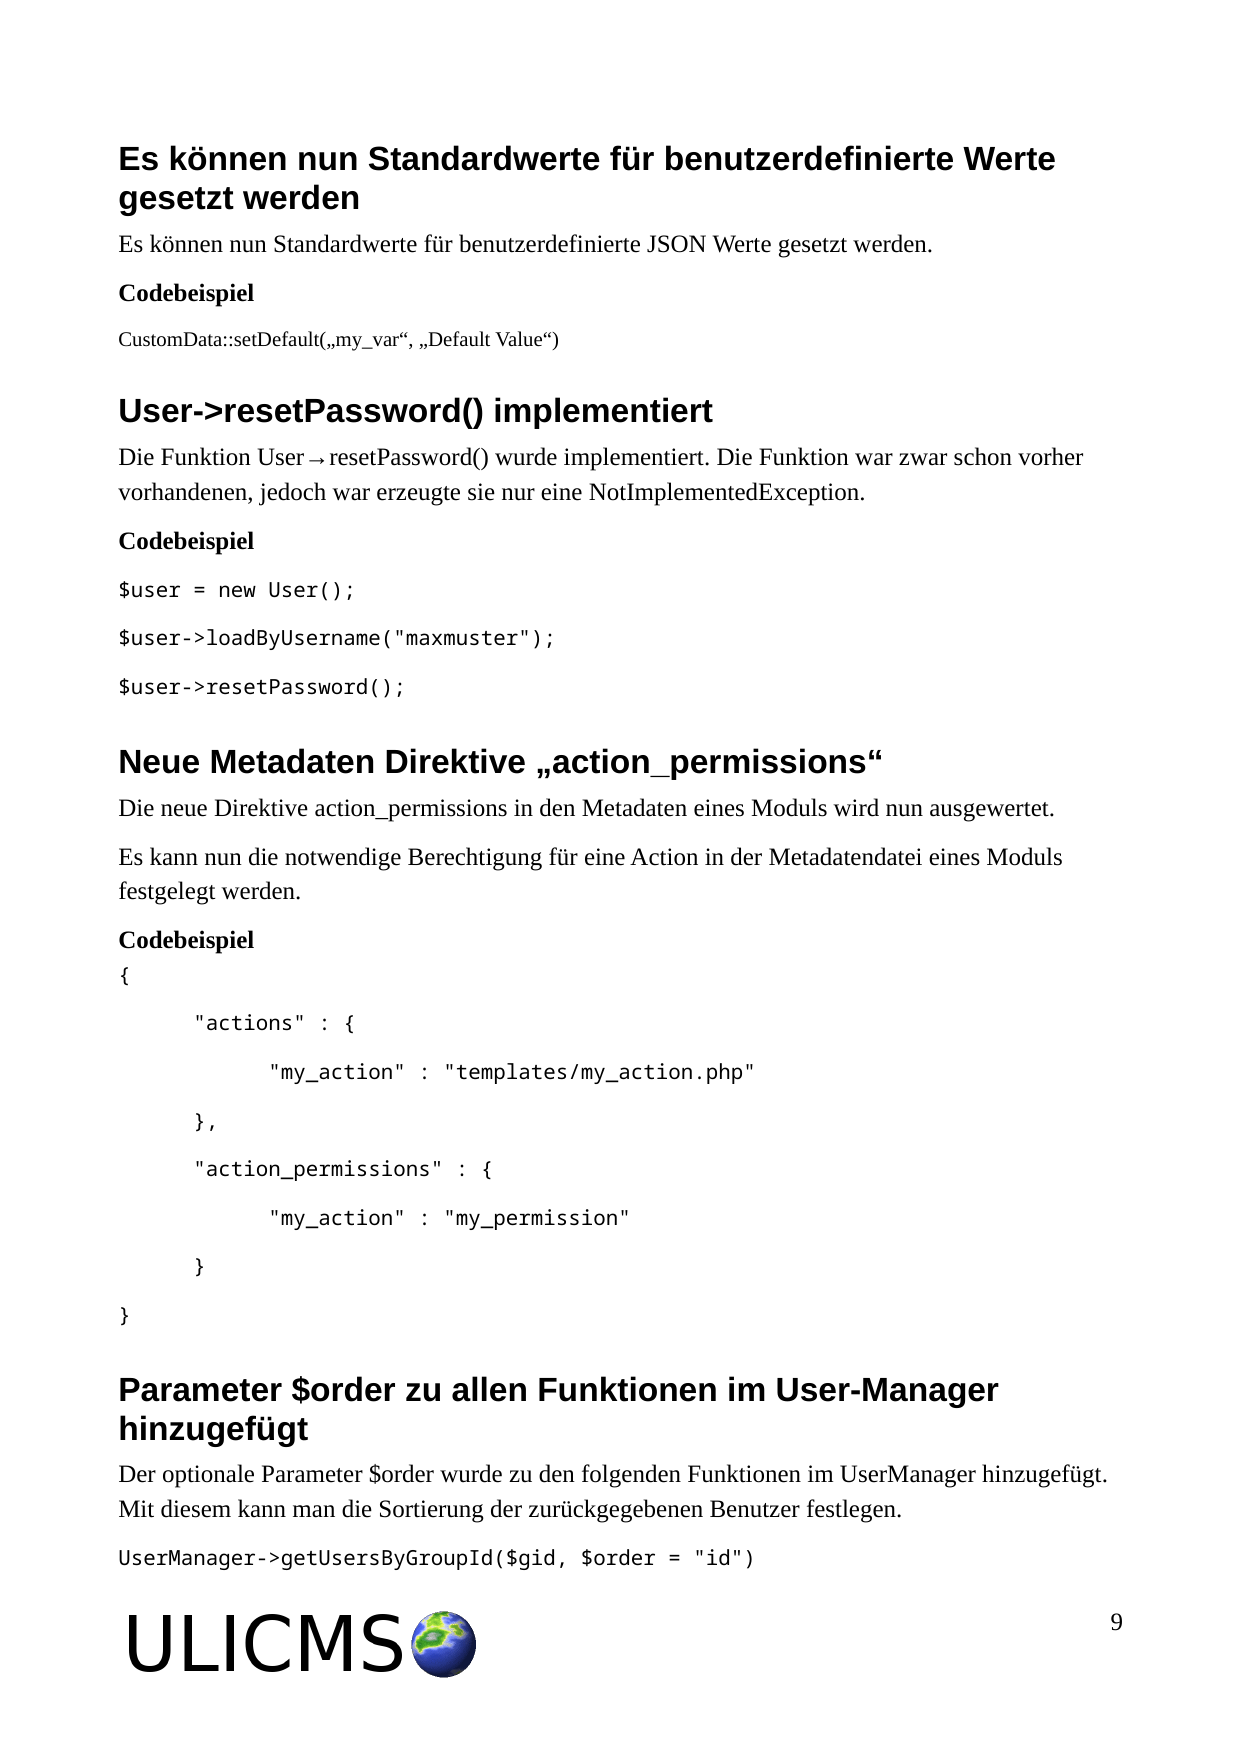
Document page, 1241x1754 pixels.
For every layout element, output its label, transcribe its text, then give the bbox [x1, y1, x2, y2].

text }, [118, 1106, 1123, 1134]
text Die neue Direktive action_permissions in den Metadaten eines Moduls wird nun ausgewertet. [118, 793, 1123, 822]
text CustomData::setDefault(„my_var“, „Default Value“) [118, 327, 1123, 351]
text Es können nun Standardwerte für benutzerdefinierte JSON Werte gesetzt werden. [118, 229, 1123, 257]
subtitle User->resetPassword() implementiert [118, 391, 1123, 430]
picture [118, 1607, 479, 1681]
text "my_action" : "templates/my_action.php" [118, 1057, 1123, 1086]
text $user->resetPassword(); [118, 672, 1123, 701]
text "actions" : { [118, 1008, 1123, 1037]
subtitle Parameter $order zu allen Funktionen im User-Manager hinzugefügt [118, 1370, 1123, 1447]
text UserManager->getUsersByGroupId($gid, $order = "id") [118, 1543, 1123, 1572]
text "my_action" : "my_permission" [118, 1203, 1123, 1231]
subtitle Es können nun Standardwerte für benutzerdefinierte Werte gesetzt werden [118, 139, 1123, 216]
subtitle Neue Metadaten Direktive „action_permissions“ [118, 742, 1123, 780]
text } [118, 1252, 1123, 1280]
text Der optionale Parameter $order wurde zu den folgenden Funktionen im UserManager hinzugefügt. Mit diesem kann man die Sortierung der zurückgegebenen Benutzer festlegen. [118, 1459, 1123, 1523]
text } [118, 1300, 1123, 1329]
text $user->loadByUsername("maxmuster"); [118, 623, 1123, 652]
text Die Funktion User→resetPassword() wurde implementiert. Die Funktion war zwar schon vorher vorhandenen, jedoch war erzeugte sie nur eine NotImplementedException. [118, 442, 1123, 506]
text Codebeispiel { [118, 925, 1123, 988]
text Es kann nun die notwendige Berechtigung für eine Action in der Metadatendatei eines Moduls festgelegt werden. [118, 842, 1123, 905]
text "action_permissions" : { [118, 1154, 1123, 1183]
text Codebeispiel [118, 526, 1123, 554]
text Codebeispiel [118, 278, 1123, 307]
text $user = new User(); [118, 575, 1123, 603]
